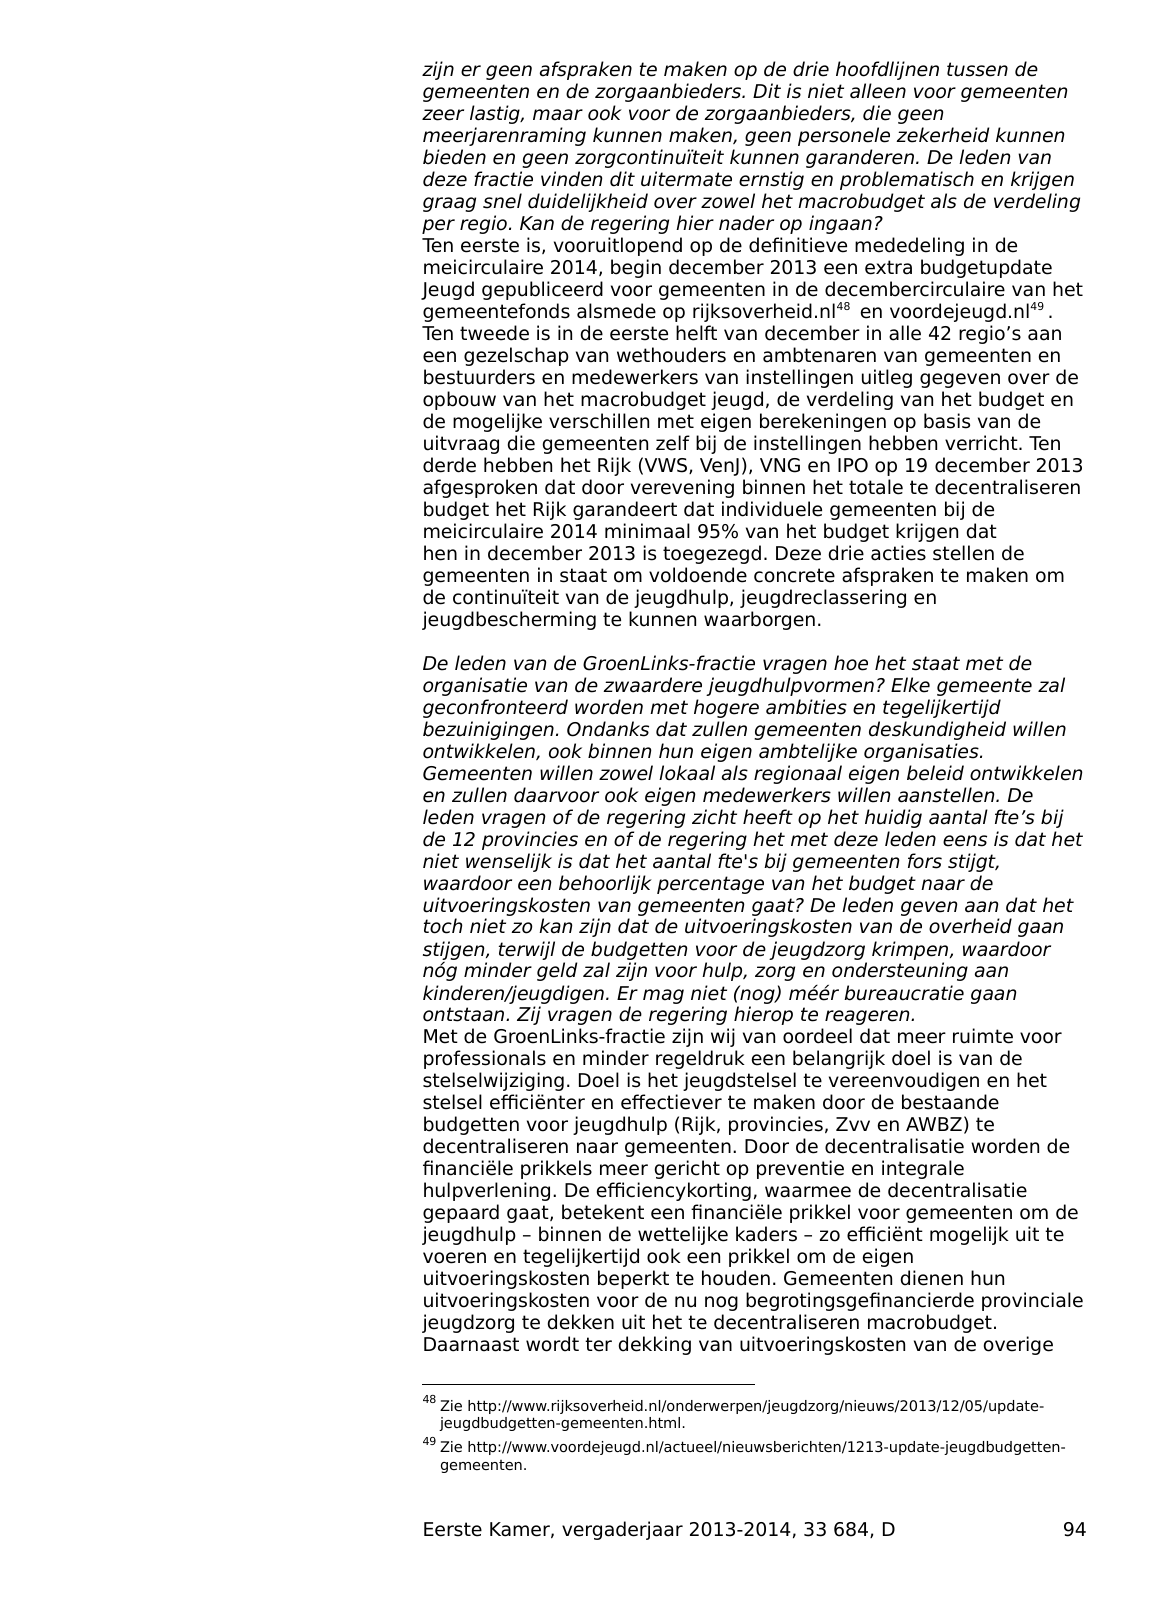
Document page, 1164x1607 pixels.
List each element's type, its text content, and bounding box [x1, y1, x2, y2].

text Zie http://www.rijksoverheid.nl/onderwerpen/jeugdzorg/nieuws/2013/12/05/update-jeugdbudgetten-gemeenten.html. [422, 1393, 1087, 1432]
text Zie http://www.voordejeugd.nl/actueel/nieuwsberichten/1213-update-jeugdbudgetten-gemeenten. [422, 1435, 1087, 1474]
text De leden van de GroenLinks-fractie vragen hoe het staat met de organisatie van de zwaardere jeugdhulpvormen? Elke gemeente zal geconfronteerd worden met hogere ambities en tegelijkertijd bezuinigingen. Ondanks dat zullen gemeenten deskundigheid willen ontwikkelen, ook binnen hun eigen ambtelijke organisaties. Gemeenten willen zowel lokaal als regionaal eigen beleid ontwikkelen en zullen daarvoor ook eigen medewerkers willen aanstellen. De leden vragen of de regering zicht heeft op het huidig aantal fte’s bij de 12 provincies en of de regering het met deze leden eens is dat het niet wenselijk is dat het aantal fte's bij gemeenten fors stijgt, waardoor een behoorlijk percentage van het budget naar de uitvoeringskosten van gemeenten gaat? De leden geven aan dat het toch niet zo kan zijn dat de uitvoeringskosten van de overheid gaan stijgen, terwijl de budgetten voor de jeugdzorg krimpen, waardoor nóg minder geld zal zijn voor hulp, zorg en ondersteuning aan kinderen/jeugdigen. Er mag niet (nog) méér bureaucratie gaan ontstaan. Zij vragen de regering hierop te reageren. [422, 653, 1087, 1026]
text Ten eerste is, vooruitlopend op de definitieve mededeling in de meicirculaire 2014, begin december 2013 een extra budgetupdate Jeugd gepubliceerd voor gemeenten in de decembercirculaire van het gemeentefonds alsmede op rijksoverheid.nl en voordejeugd.nl. Ten tweede is in de eerste helft van december in alle 42 regio’s aan een gezelschap van wethouders en ambtenaren van gemeenten en bestuurders en medewerkers van instellingen uitleg gegeven over de opbouw van het macrobudget jeugd, de verdeling van het budget en de mogelijke verschillen met eigen berekeningen op basis van de uitvraag die gemeenten zelf bij de instellingen hebben verricht. Ten derde hebben het Rijk (VWS, VenJ), VNG en IPO op 19 december 2013 afgesproken dat door verevening binnen het totale te decentraliseren budget het Rijk garandeert dat individuele gemeenten bij de meicirculaire 2014 minimaal 95% van het budget krijgen dat [422, 235, 1087, 543]
text zijn er geen afspraken te maken op de drie hoofdlijnen tussen de gemeenten en de zorgaanbieders. Dit is niet alleen voor gemeenten zeer lastig, maar ook voor de zorgaanbieders, die geen meerjarenraming kunnen maken, geen personele zekerheid kunnen bieden en geen zorgcontinuïteit kunnen garanderen. De leden van deze fractie vinden dit uitermate ernstig en problematisch en krijgen graag snel duidelijkheid over zowel het macrobudget als de verdeling per regio. Kan de regering hier nader op ingaan? [422, 59, 1087, 235]
text hen in december 2013 is toegezegd. Deze drie acties stellen de gemeenten in staat om voldoende concrete afspraken te maken om de continuïteit van de jeugdhulp, jeugdreclassering en jeugdbescherming te kunnen waarborgen. [422, 543, 1087, 631]
text Met de GroenLinks-fractie zijn wij van oordeel dat meer ruimte voor professionals en minder regeldruk een belangrijk doel is van de stelselwijziging. Doel is het jeugdstelsel te vereenvoudigen en het stelsel efficiënter en effectiever te maken door de bestaande budgetten voor jeugdhulp (Rijk, provincies, Zvv en AWBZ) te decentraliseren naar gemeenten. Door de decentralisatie worden de financiële prikkels meer gericht op preventie en integrale hulpverlening. De efficiencykorting, waarmee de decentralisatie gepaard gaat, betekent een financiële prikkel voor gemeenten om de jeugdhulp – binnen de wettelijke kaders – zo efficiënt mogelijk uit te voeren en tegelijkertijd ook een prikkel om de eigen uitvoeringskosten beperkt te houden. Gemeenten dienen hun uitvoeringskosten voor de nu nog begrotingsgefinancierde provinciale jeugdzorg te dekken uit het te decentraliseren macrobudget. Daarnaast wordt ter dekking van uitvoeringskosten van de overige [422, 1026, 1087, 1356]
